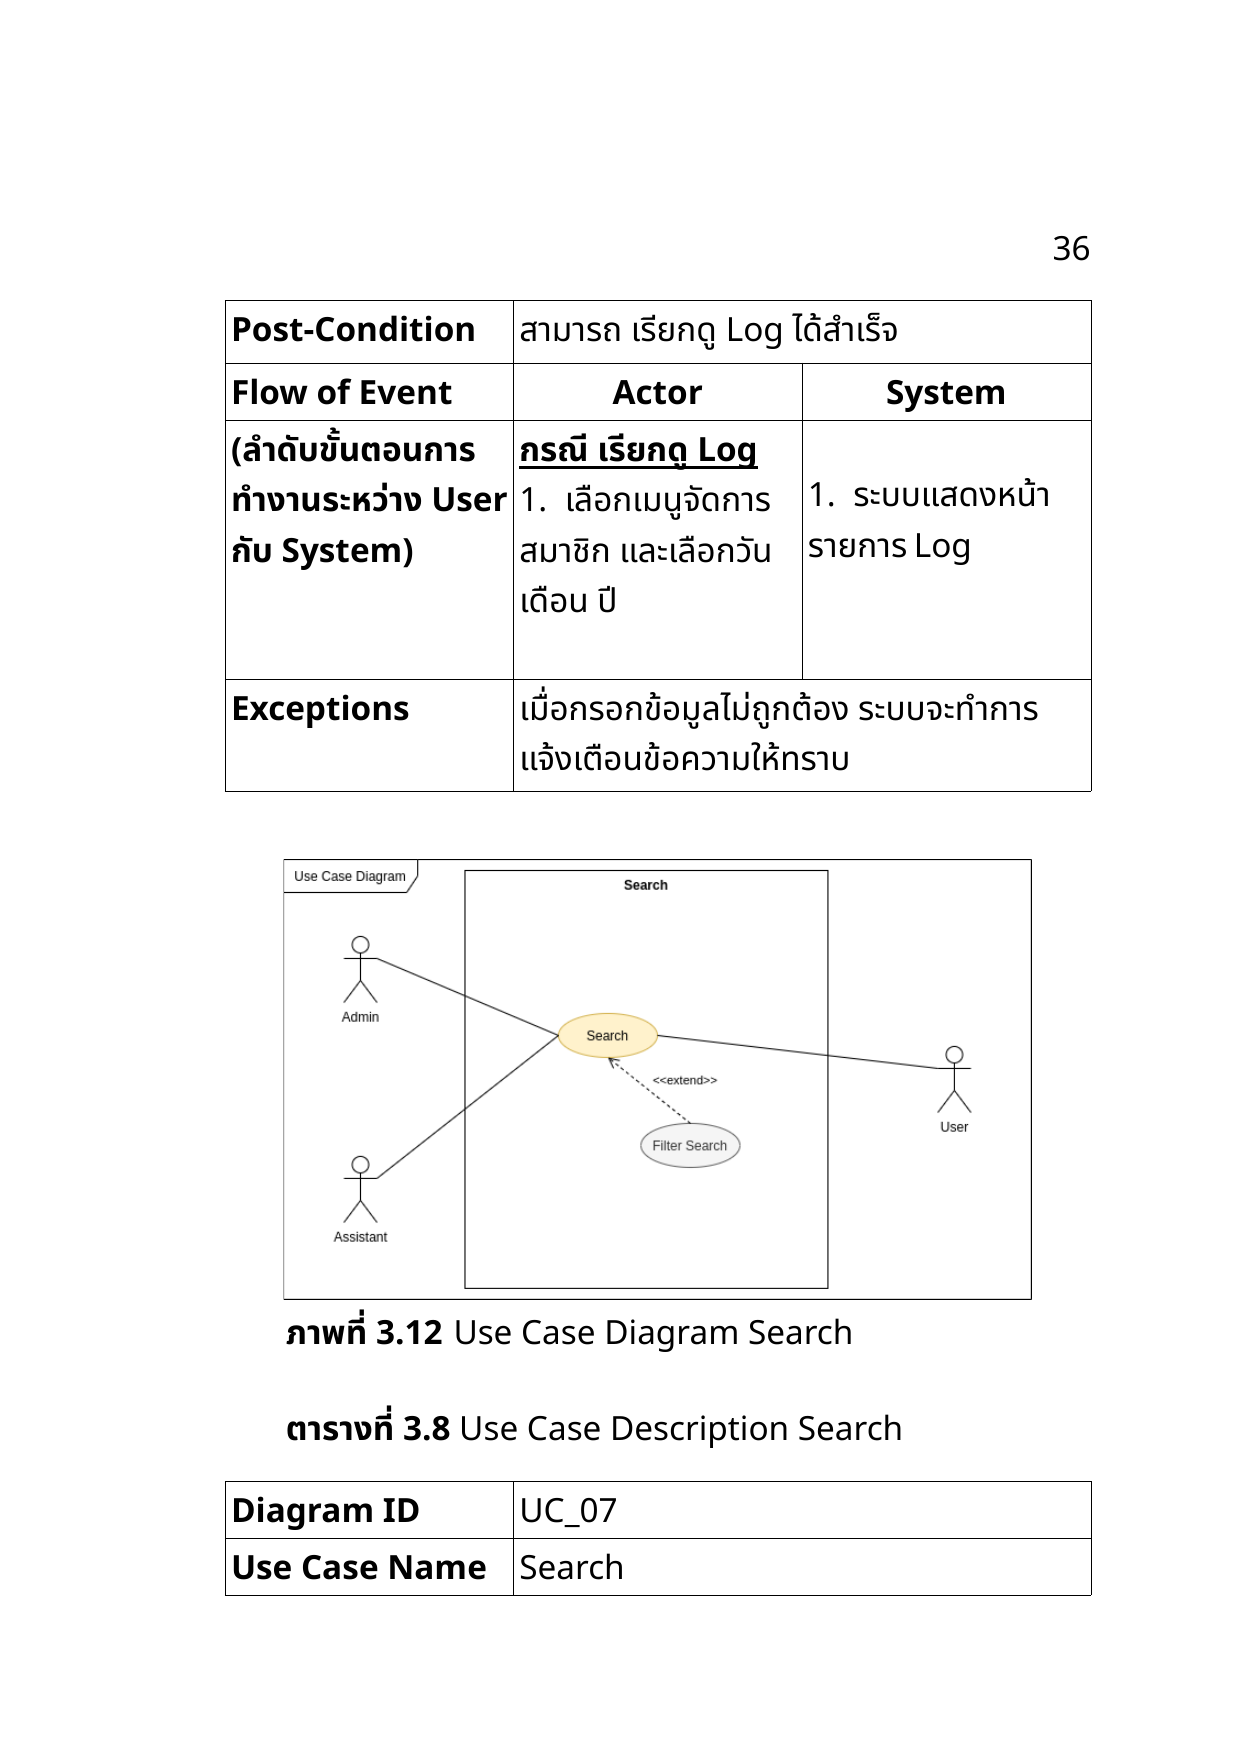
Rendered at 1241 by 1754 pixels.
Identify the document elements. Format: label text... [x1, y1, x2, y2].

table_cell Flow of Event [226, 364, 513, 419]
table_cell กรณี เรียกดู Log 1. เลือกเมนูจัดการสมาชิก และเลือกวัน เดือน ปี [514, 421, 802, 679]
text ภาพที่ 3.12 Use Case Diagram Search [225, 1300, 1091, 1359]
table_cell System [803, 364, 1091, 419]
table_cell Use Case Name [226, 1539, 513, 1595]
table_cell สามารถ เรียกดู Log ได้สำเร็จ [514, 301, 1091, 363]
table_header UC_07 [514, 1482, 1091, 1538]
picture [283, 859, 1032, 1300]
table_cell 1. ระบบแสดงหน้ารายการLog [803, 421, 1091, 679]
table_cell Post-Condition [226, 301, 513, 363]
table_cell (ลำดับขั้นตอนการ ทำงานระหว่าง User กับ System) [226, 421, 513, 679]
table_cell Search [514, 1539, 1091, 1595]
text ตารางที่ 3.8 Use Case Description Search [225, 1405, 1091, 1456]
table_cell เมื่อกรอกข้อมูลไม่ถูกต้อง ระบบจะทำการแจ้งเตือนข้อความให้ทราบ [514, 680, 1091, 791]
table_header Diagram ID [226, 1482, 513, 1538]
table_cell Actor [514, 364, 802, 419]
table_cell Exceptions [226, 680, 513, 791]
